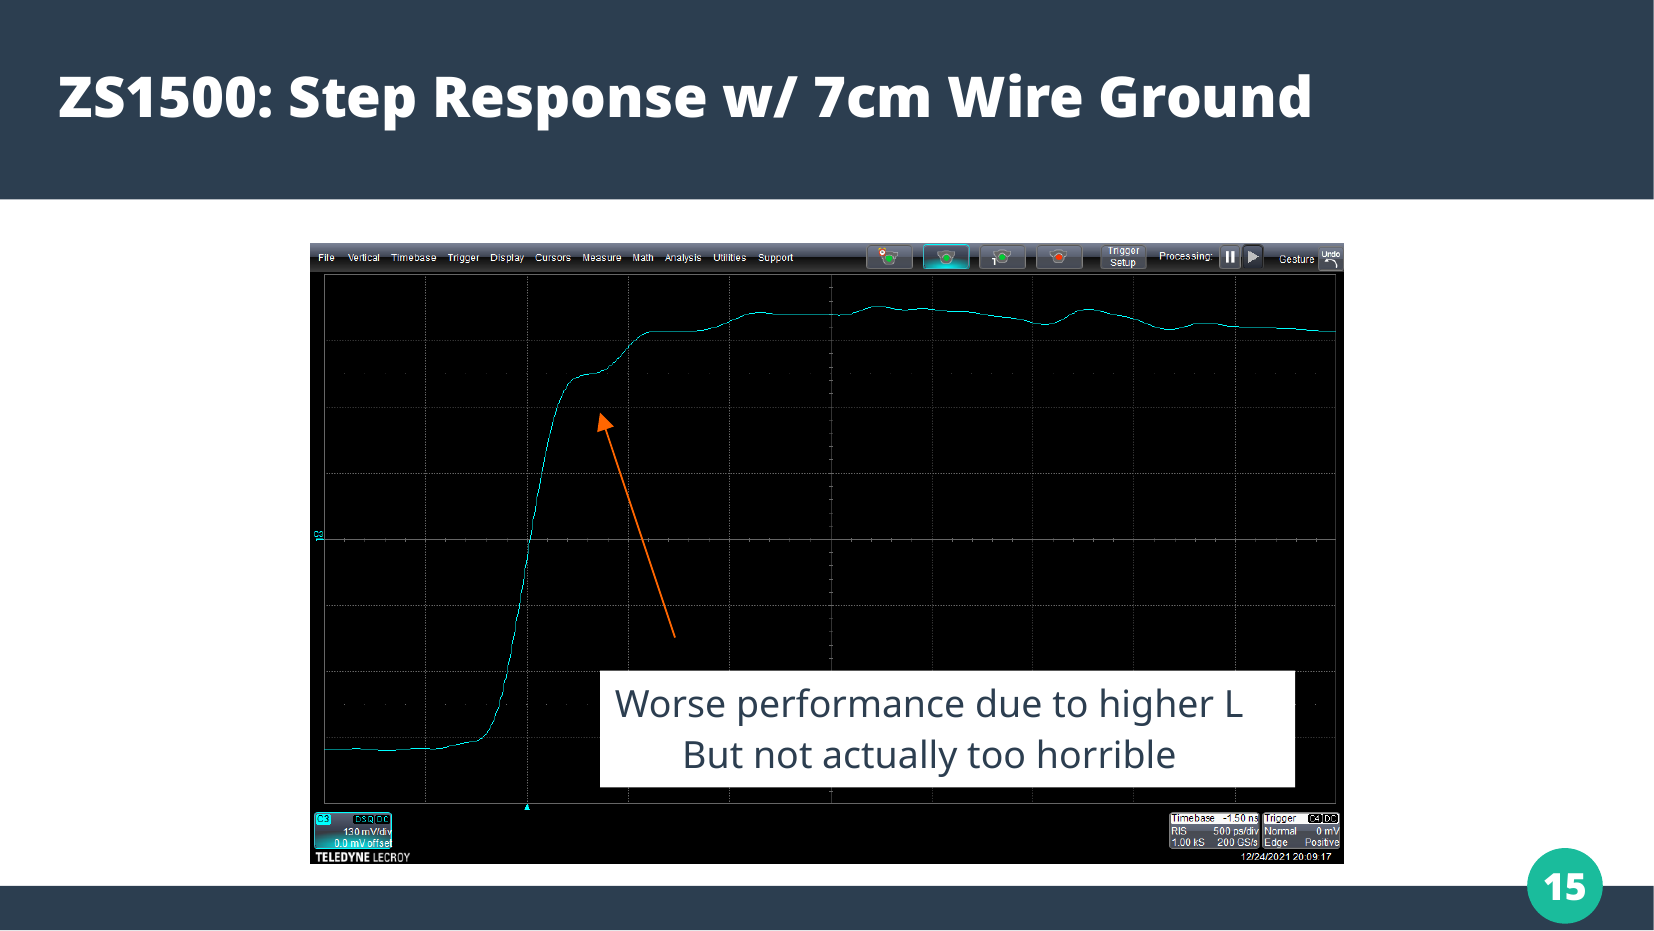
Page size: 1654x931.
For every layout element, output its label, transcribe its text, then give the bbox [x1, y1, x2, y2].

text_box Worse performance due to higher L But not actually too horrible [600, 675, 1296, 783]
title ZS1500: Step Response w/ 7cm Wire Ground [59, 37, 1595, 155]
picture [310, 243, 1344, 864]
